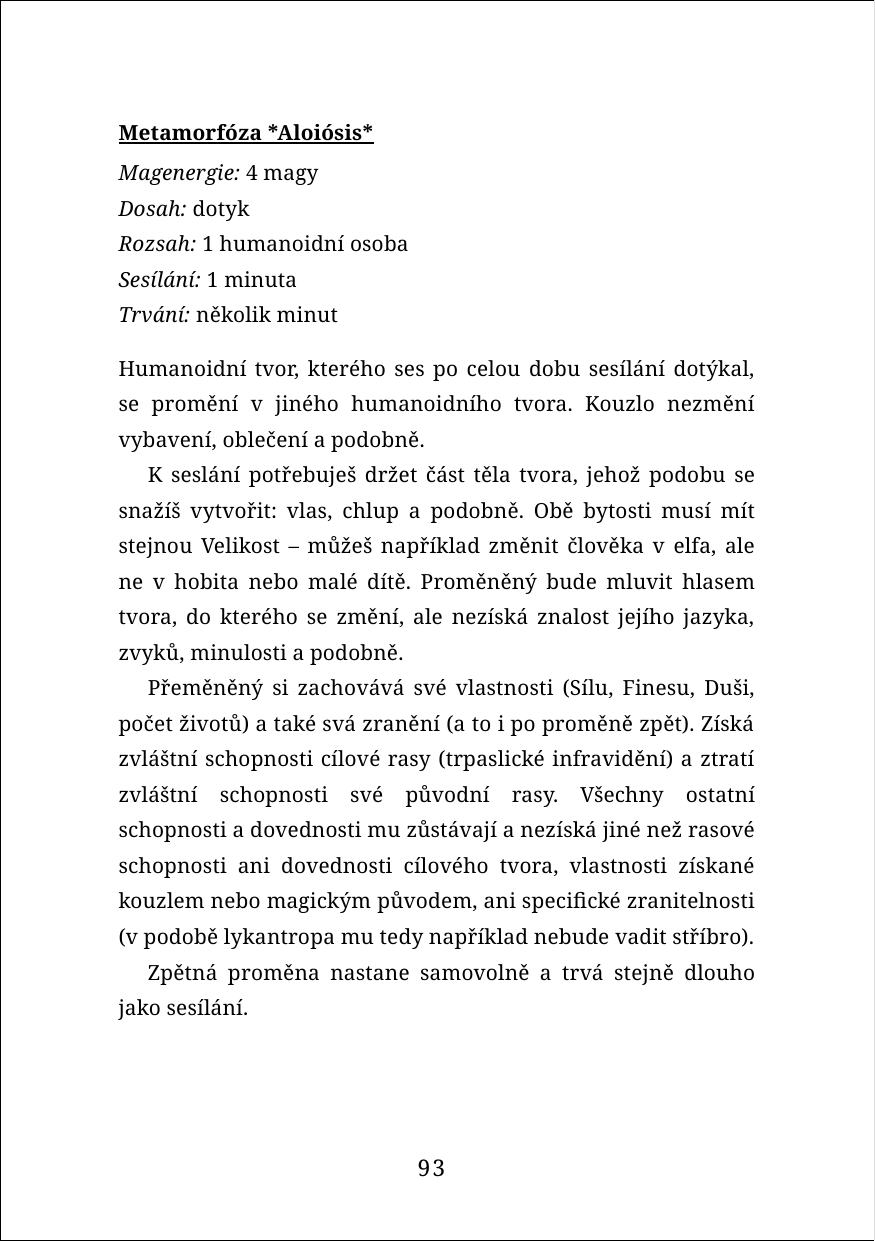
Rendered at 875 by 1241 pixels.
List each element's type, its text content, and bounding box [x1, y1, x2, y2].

text Humanoidní tvor, kterého ses po celou dobu sesílání dotýkal, se promění v jiného humanoidního tvora. Kouzlo nezmění vybavení, oblečení a podobně. K seslání potřebuješ držet část těla tvora, jehož podobu se snažíš vytvořit: vlas, chlup a podobně. Obě bytosti musí mít stejnou Velikost – můžeš například změnit člověka v elfa, ale ne v hobita nebo malé dítě. Proměněný bude mluvit hlasem tvora, do kterého se změní, ale nezíská znalost jejího jazyka, zvyků, minulosti a podobně. Přeměněný si zachovává své vlastnosti (Sílu, Finesu, Duši, počet životů) a také svá zranění (a to i po proměně zpět). Získá zvláštní schopnosti cílové rasy (trpaslické infravidění) a ztratí zvláštní schopnosti své původní rasy. Všechny ostatní schopnosti a dovednosti mu zůstávají a nezíská jiné než rasové schopnosti ani dovednosti cílového tvora, vlastnosti získané kouzlem nebo magickým původem, ani specifické zranitelnosti (v podobě lykantropa mu tedy například nebude vadit stříbro). Zpětná proměna nastane samovolně a trvá stejně dlouho jako sesílání. [118, 354, 756, 1022]
subtitle Metamorfóza *Aloiósis* [118, 118, 756, 147]
text Magenergie: 4 magy Dosah: dotyk Rozsah: 1 humanoidní osoba Sesílání: 1 minuta Trvání: několik minut [118, 158, 756, 329]
